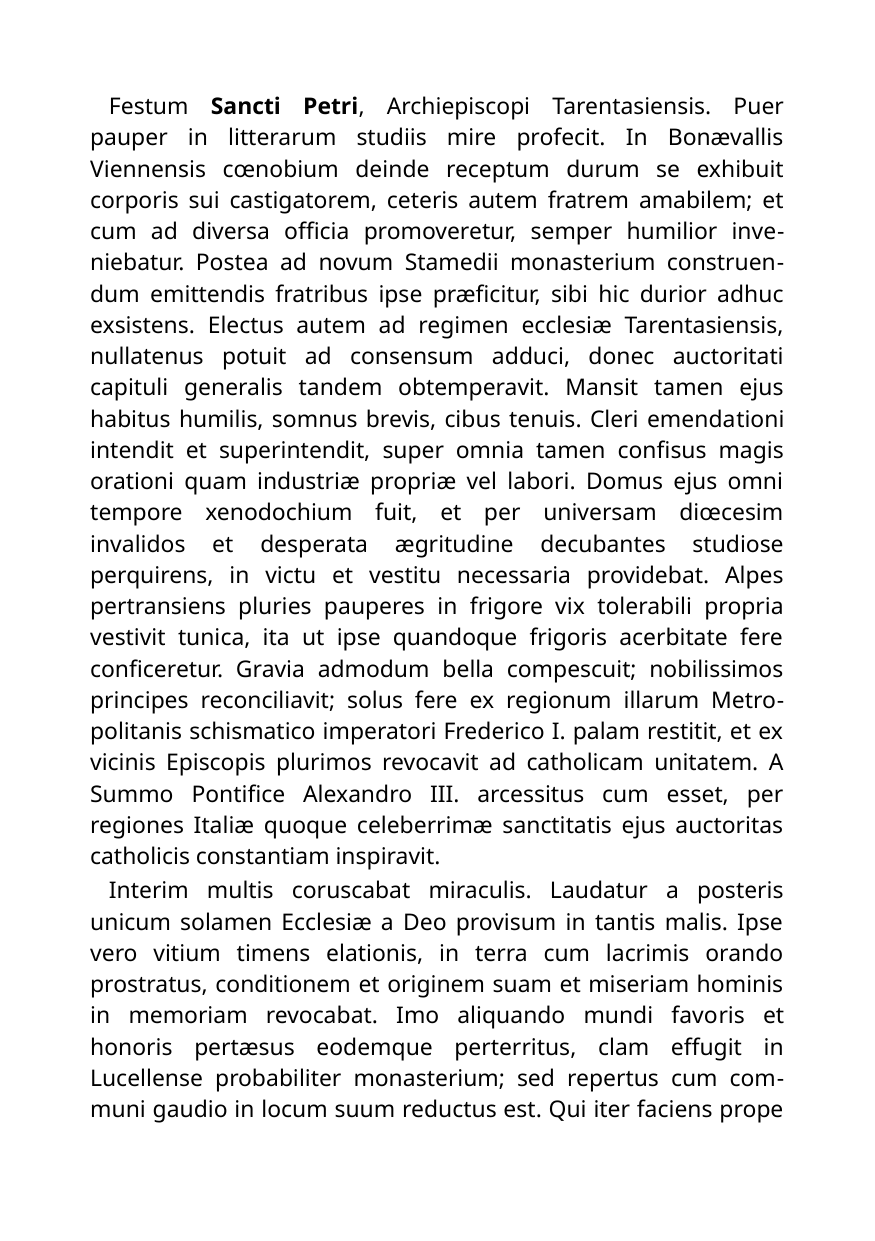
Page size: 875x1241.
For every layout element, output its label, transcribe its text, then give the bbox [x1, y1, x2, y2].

text Interim multis coruscabat miraculis. Laudatur a posteris unicum solamen Ecclesiæ a Deo provisum in tantis malis. Ipse vero vitium timens elationis, in terra cum lacrimis orando prostratus, conditionem et originem suam et miseriam hominis in memoriam revocabat. Imo aliquando mundi favo­ris et honoris pertæsus eodemque perterritus, clam effugit in Lucellense probabiliter monasterium; sed repertus cum com­muni gaudio in locum suum reductus est. Qui iter faciens prope [90, 874, 784, 1124]
text Festum Sancti Petri, Archiepiscopi Tarentasiensis. Puer pauper in litterarum studiis mire profecit. In Bonævallis Viennensis cœnobium deinde receptum durum se exhibuit corporis sui castigatorem, ceteris autem fratrem amabilem; et cum ad diversa officia promoveretur, semper humilior inve­niebatur. Postea ad novum Stamedii monasterium construen­dum emittendis fratribus ipse præficitur, sibi hic durior adhuc exsistens. Electus autem ad regimen ecclesiæ Tarentasiensis, nullatenus potuit ad consensum adduci, donec auctoritati capituli generalis tandem obtemperavit. Mansit tamen ejus habitus humilis, somnus brevis, cibus tenuis. Cleri emenda­tioni intendit et superintendit, super omnia tamen confisus magis orationi quam industriæ propriæ vel labori. Domus ejus omni tempore xenodochium fuit, et per universam diœcesim invalidos et desperata ægritudine decubantes studiose perquirens, in victu et vestitu necessaria providebat. Alpes pertransiens pluries pauperes in frigore vix tolerabili propria vestivit tunica, ita ut ipse quandoque frigoris acerbitate fere conficeretur. Gravia admodum bella compescuit; nobilissimos principes reconciliavit; solus fere ex regionum illarum Metro­politanis schismatico imperatori Frederico I. palam restitit, et ex vicinis Episcopis plurimos revocavit ad catholicam unitatem. A Summo Pontifice Alexandro III. arcessitus cum esset, per regiones Italiæ quoque celeberrimæ sanctitatis ejus auctoritas catholicis constantiam inspiravit. [90, 90, 784, 871]
